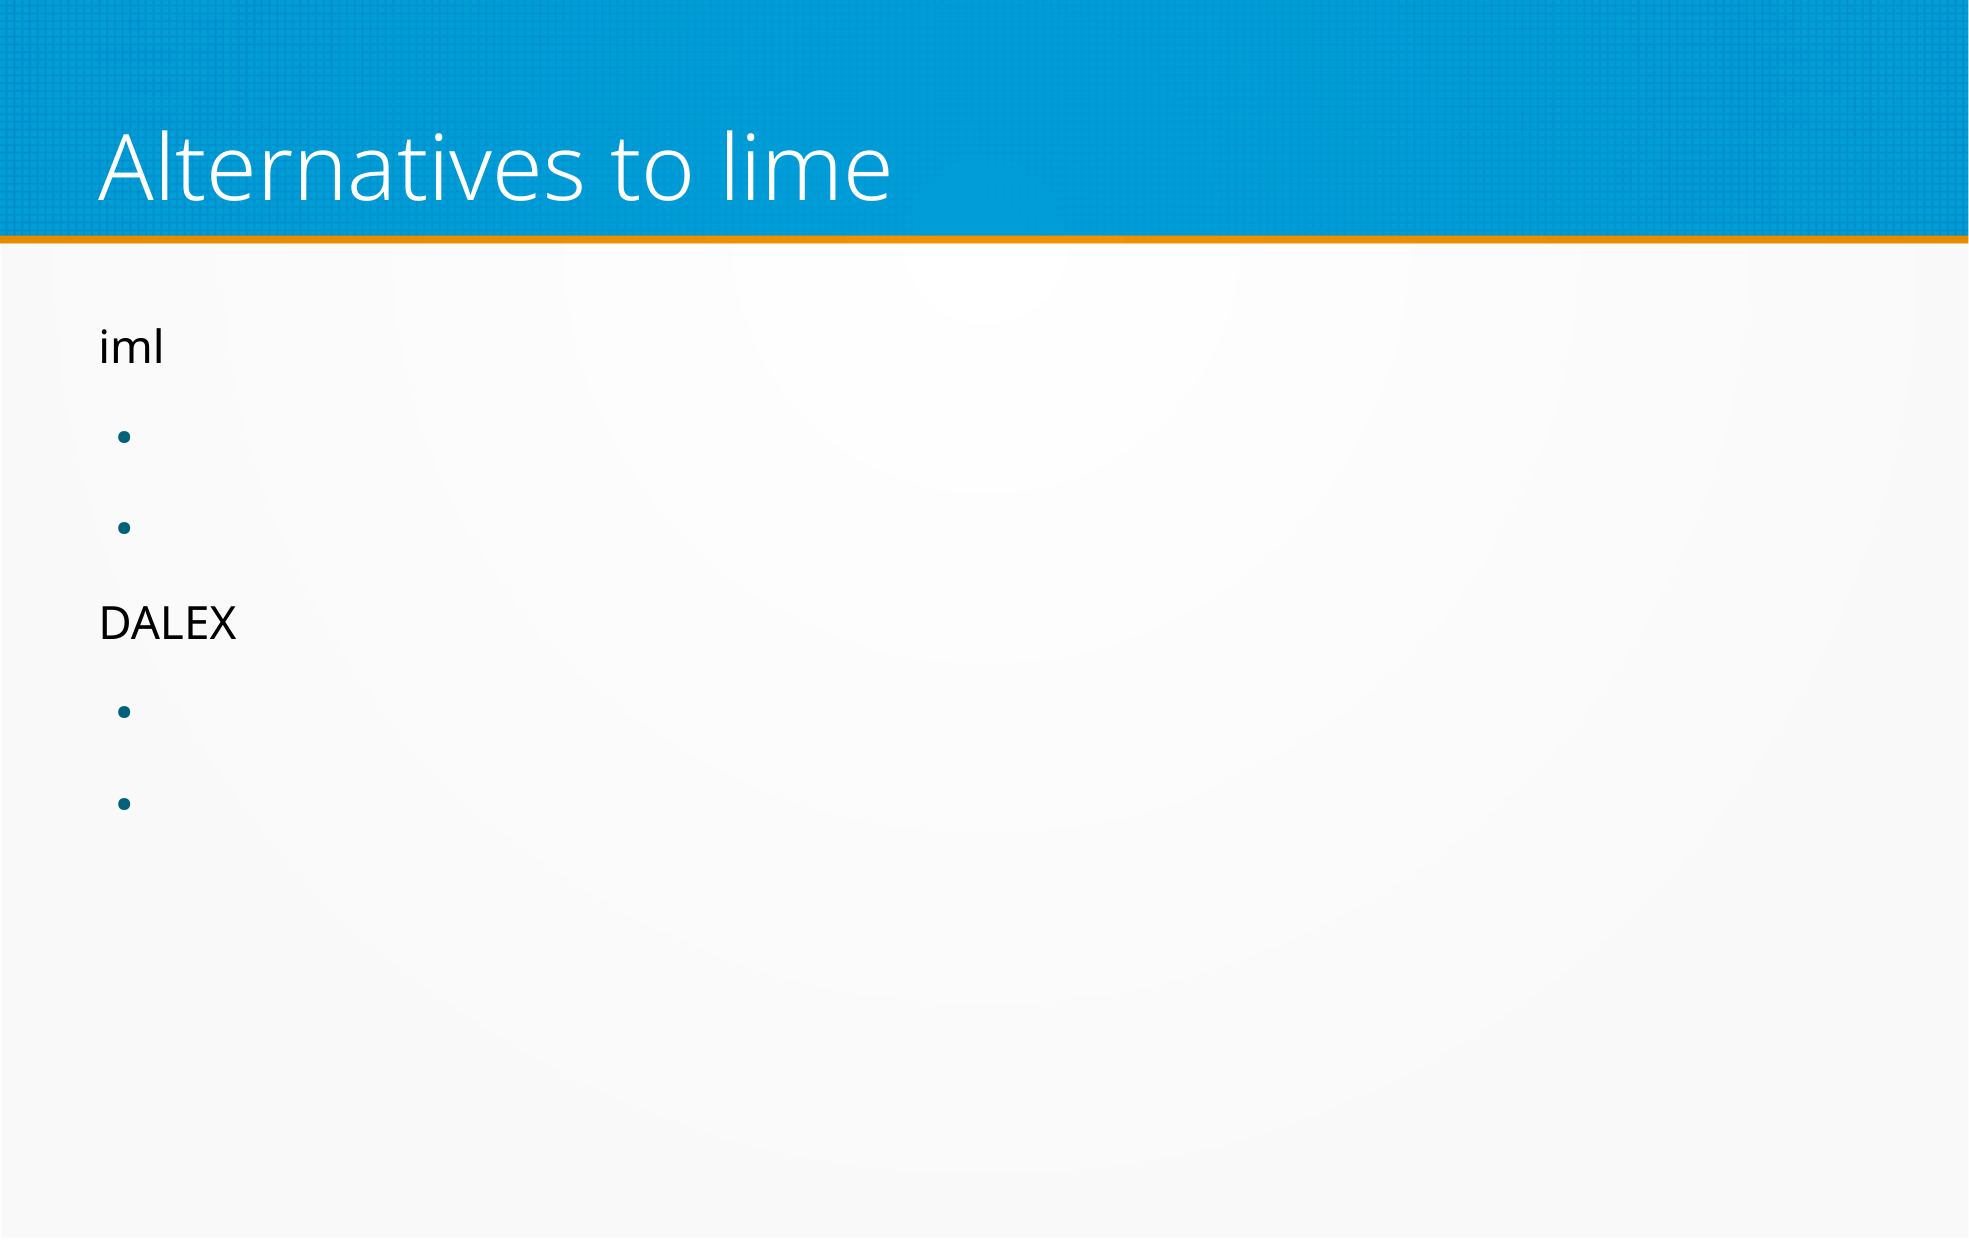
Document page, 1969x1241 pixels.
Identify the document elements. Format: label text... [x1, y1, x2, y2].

list iml DALEX [98, 315, 1861, 1081]
title Alternatives to lime [98, 19, 1870, 227]
picture [0, 236, 1969, 1241]
